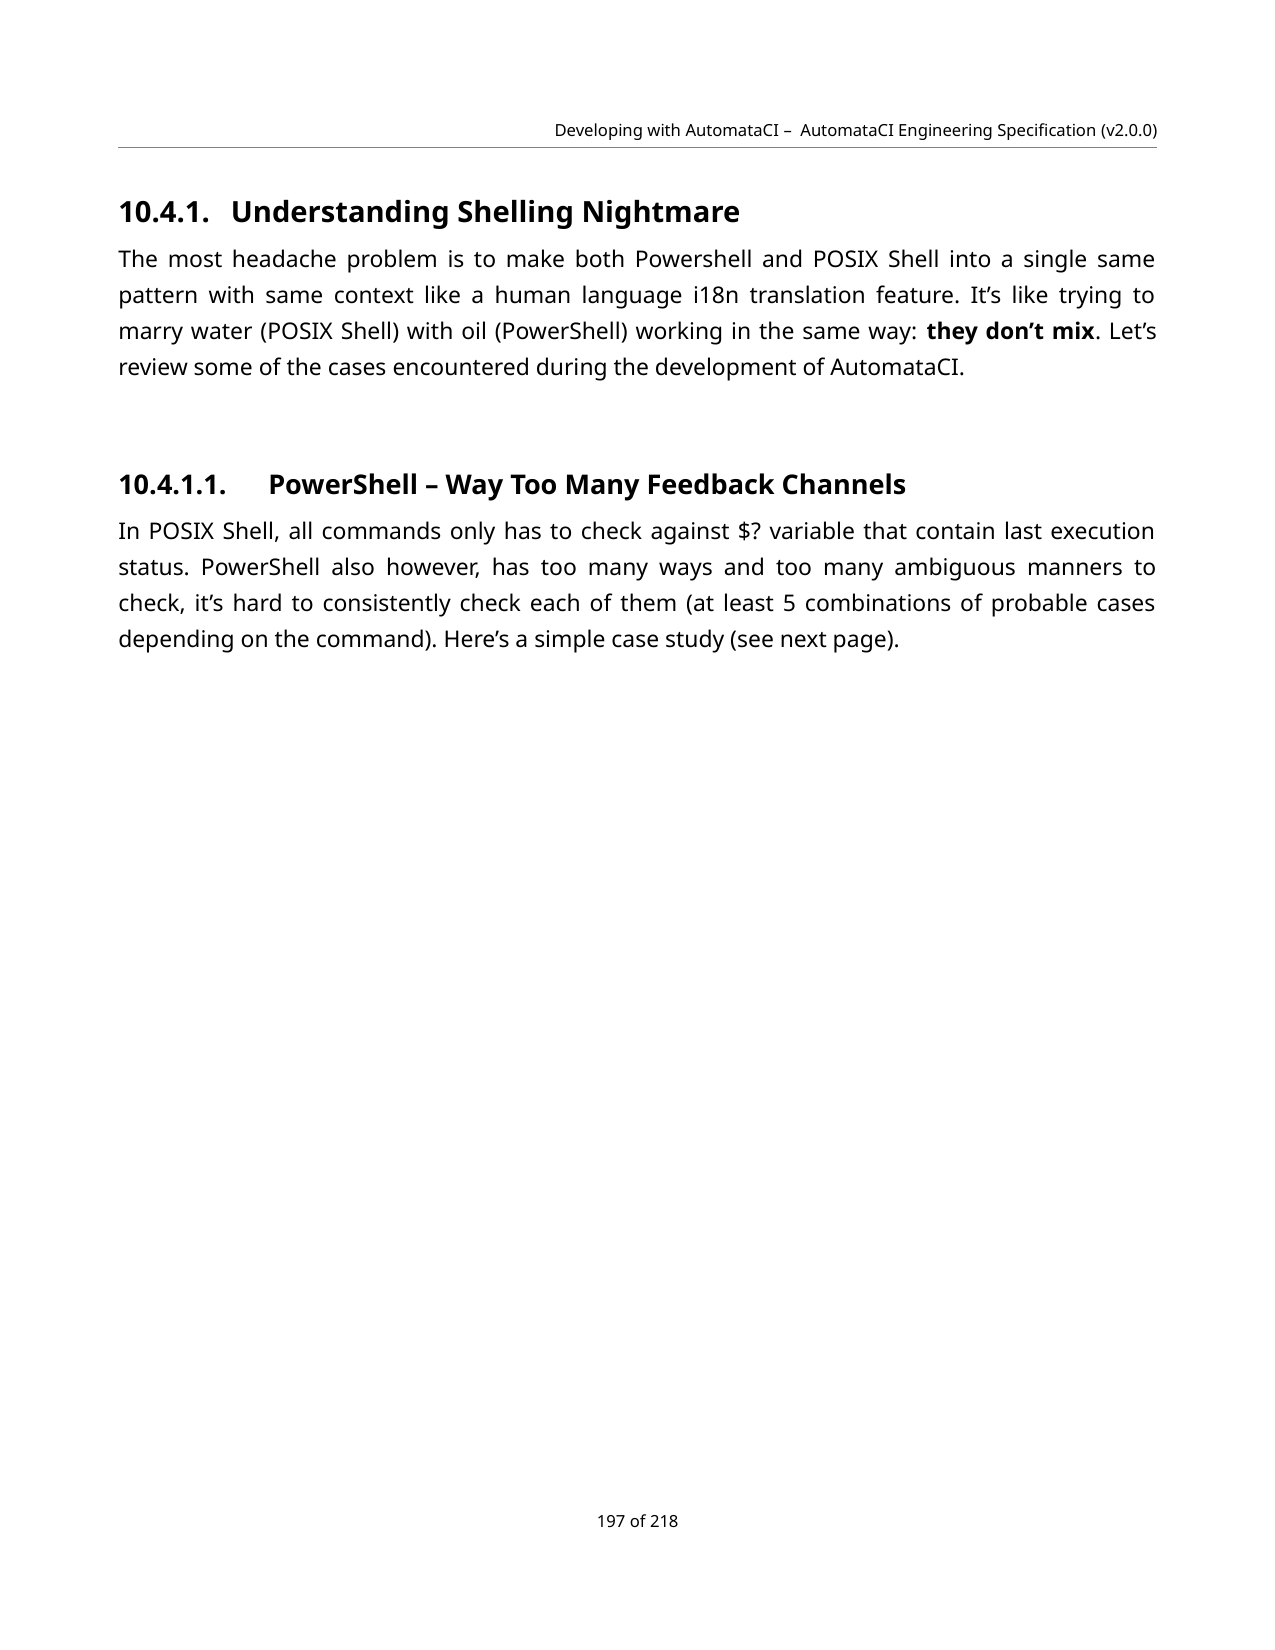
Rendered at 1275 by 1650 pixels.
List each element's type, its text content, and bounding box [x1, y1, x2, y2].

text In POSIX Shell, all commands only has to check against $? variable that contain last execution status. PowerShell also however, has too many ways and too many ambiguous manners to check, it’s hard to consistently check each of them (at least 5 combinations of probable cases depending on the command). Here’s a simple case study (see next page). [118, 515, 1157, 654]
subtitle Understanding Shelling Nightmare [118, 191, 1157, 231]
subtitle PowerShell – Way Too Many Feedback Channels [118, 465, 1157, 502]
text The most headache problem is to make both Powershell and POSIX Shell into a single same pattern with same context like a human language i18n translation feature. It’s like trying to marry water (POSIX Shell) with oil (PowerShell) working in the same way: they don’t mix. Let’s review some of the cases encountered during the development of AutomataCI. [118, 243, 1157, 382]
